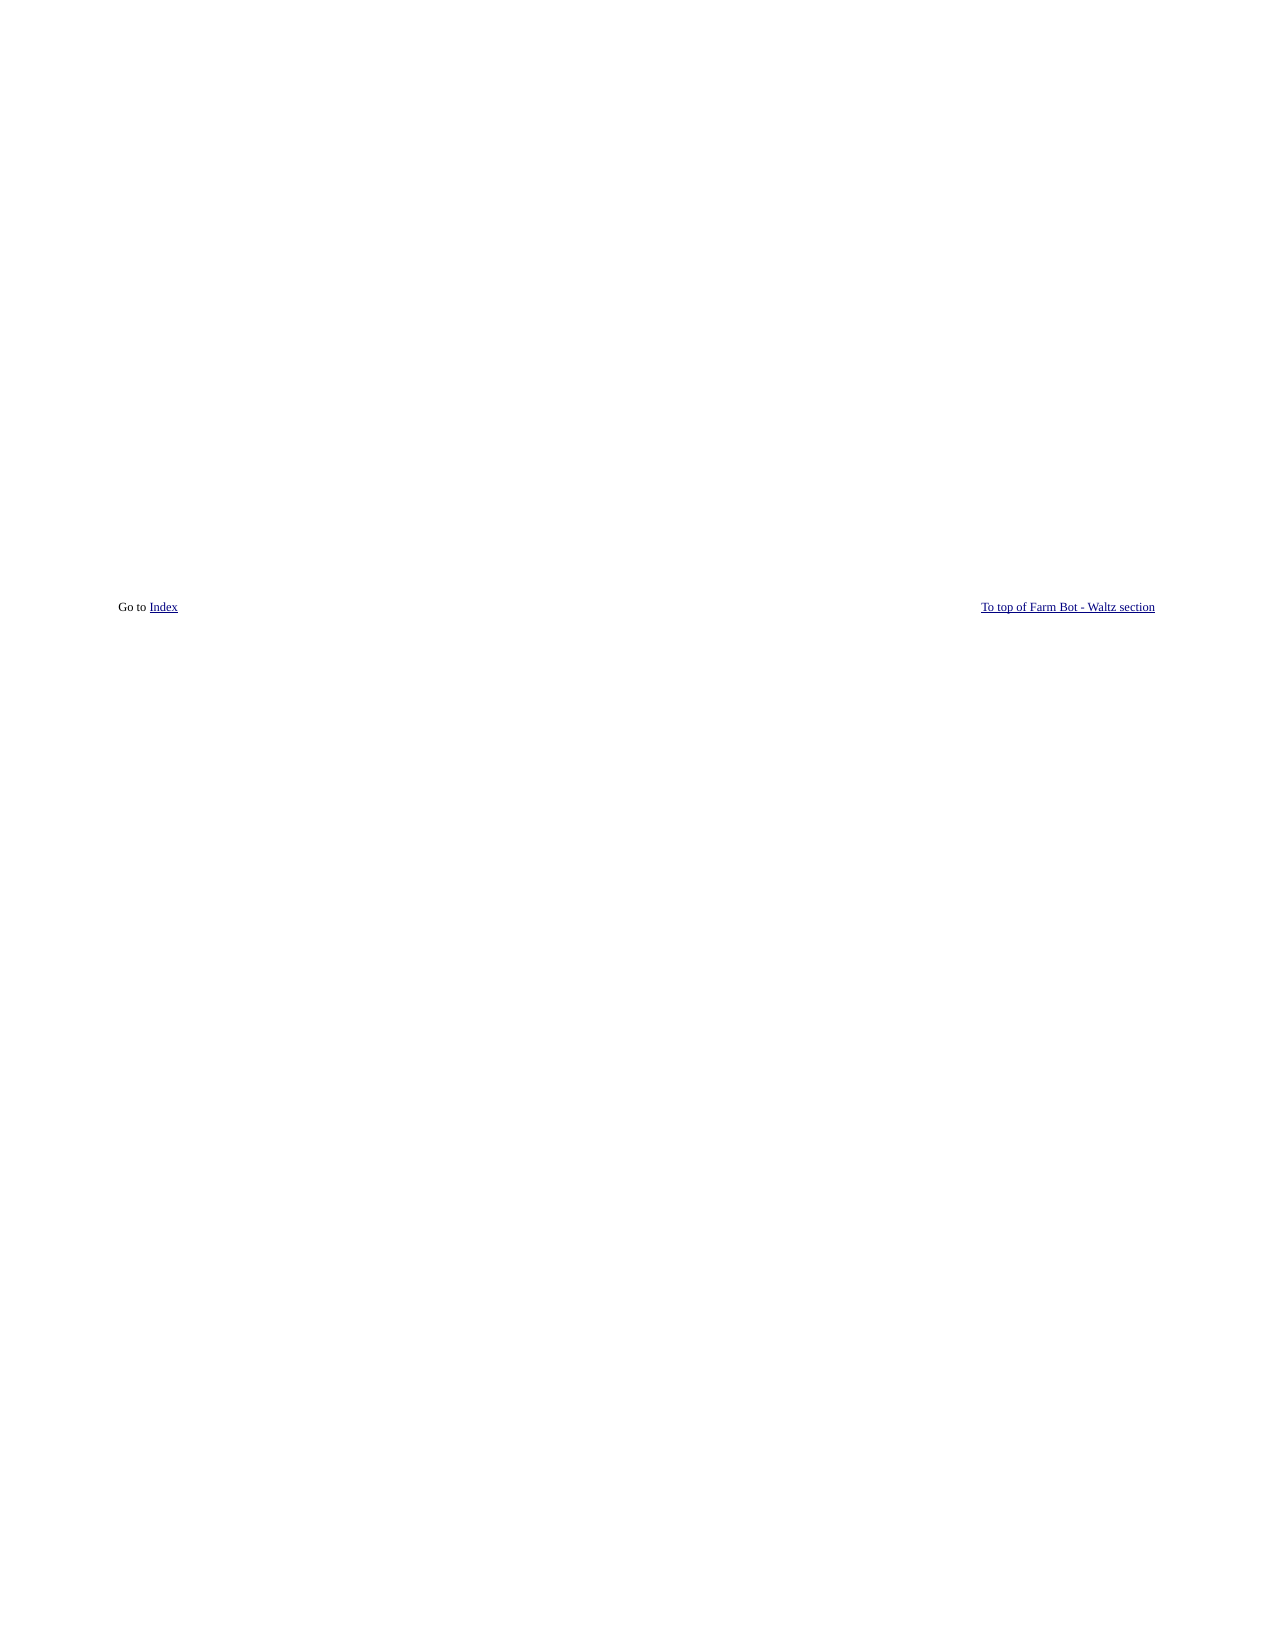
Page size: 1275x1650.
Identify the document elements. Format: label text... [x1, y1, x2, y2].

text Go to Index To top of Farm Bot - Waltz section [118, 599, 1157, 614]
